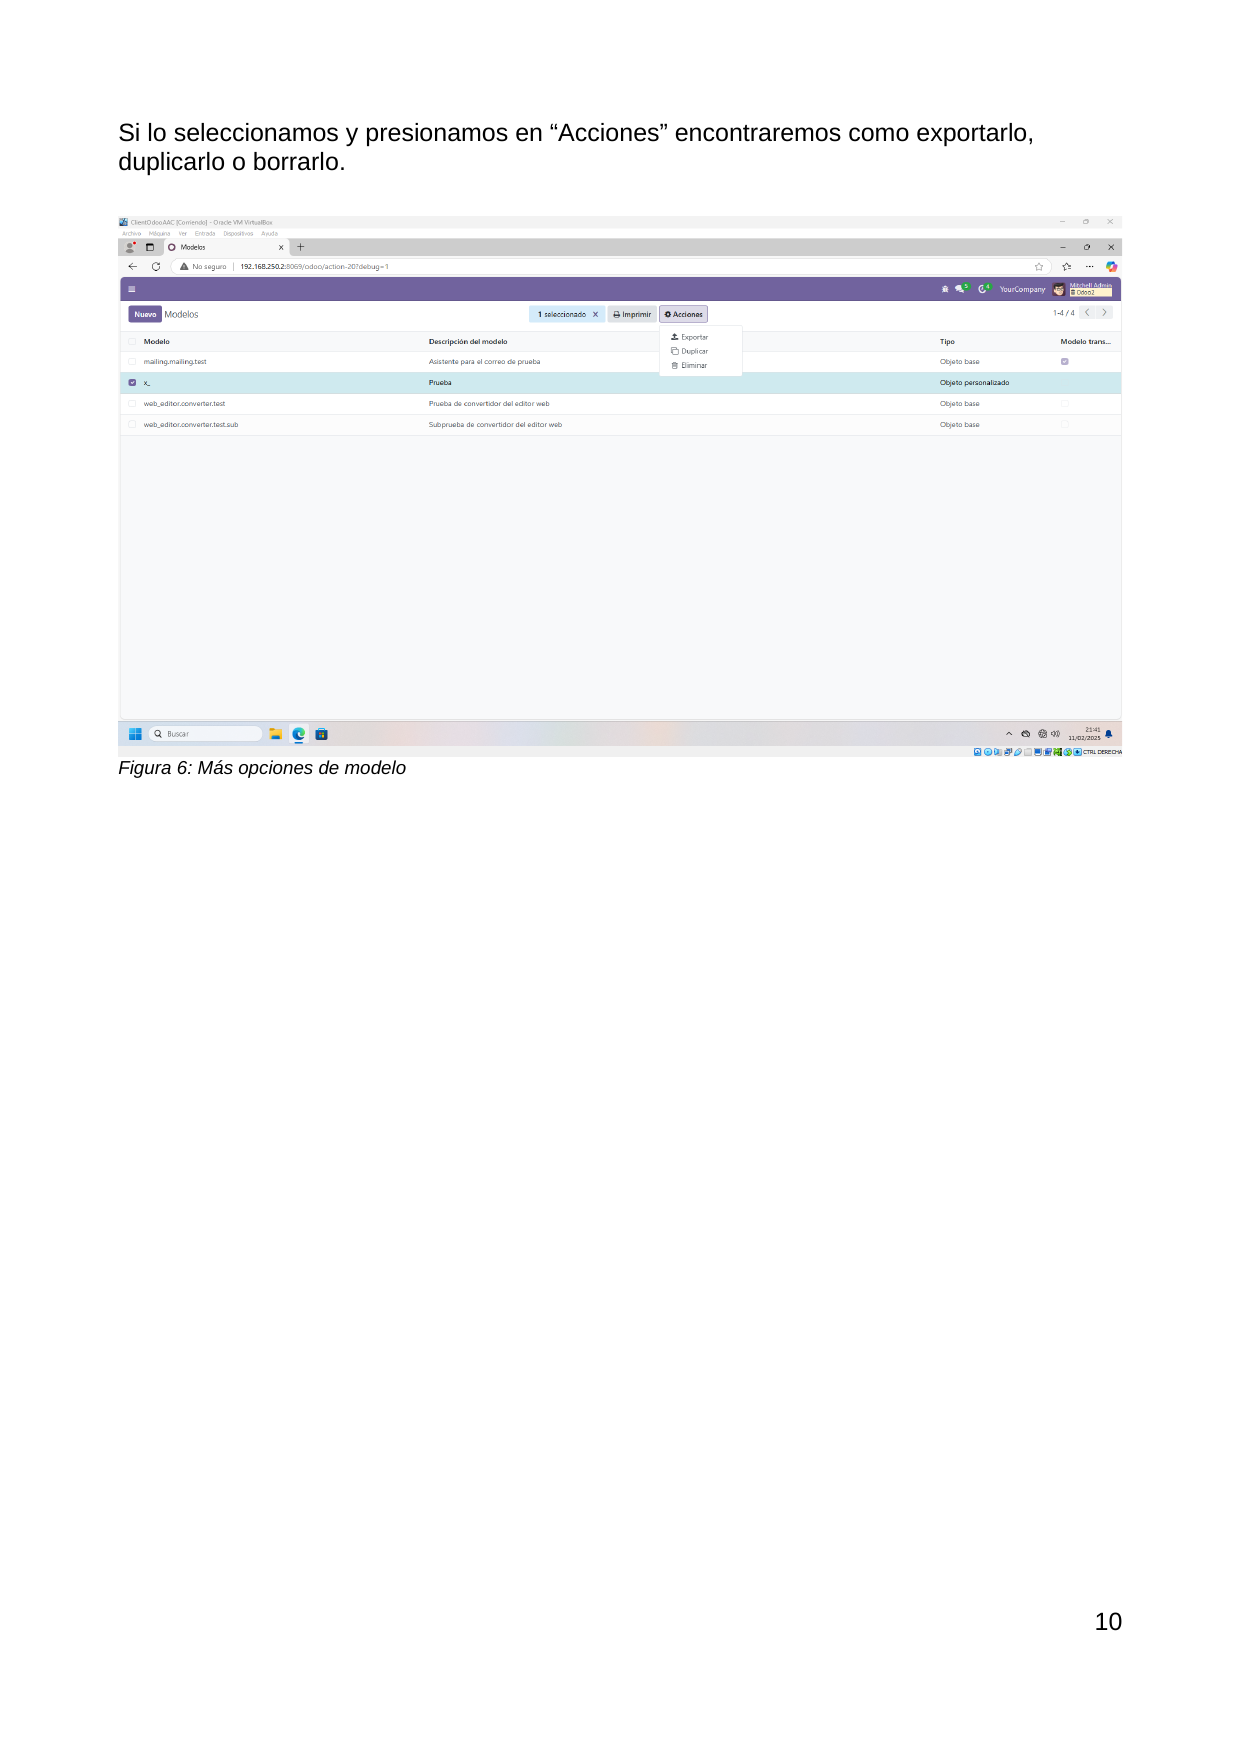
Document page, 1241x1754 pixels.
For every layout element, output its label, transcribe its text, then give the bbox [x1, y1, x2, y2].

text Si lo seleccionamos y presionamos en “Acciones” encontraremos como exportarlo, duplicarlo o borrarlo. [118, 118, 1122, 176]
text Figura 6: Más opciones de modelo [118, 757, 1122, 778]
picture [118, 216, 1123, 757]
